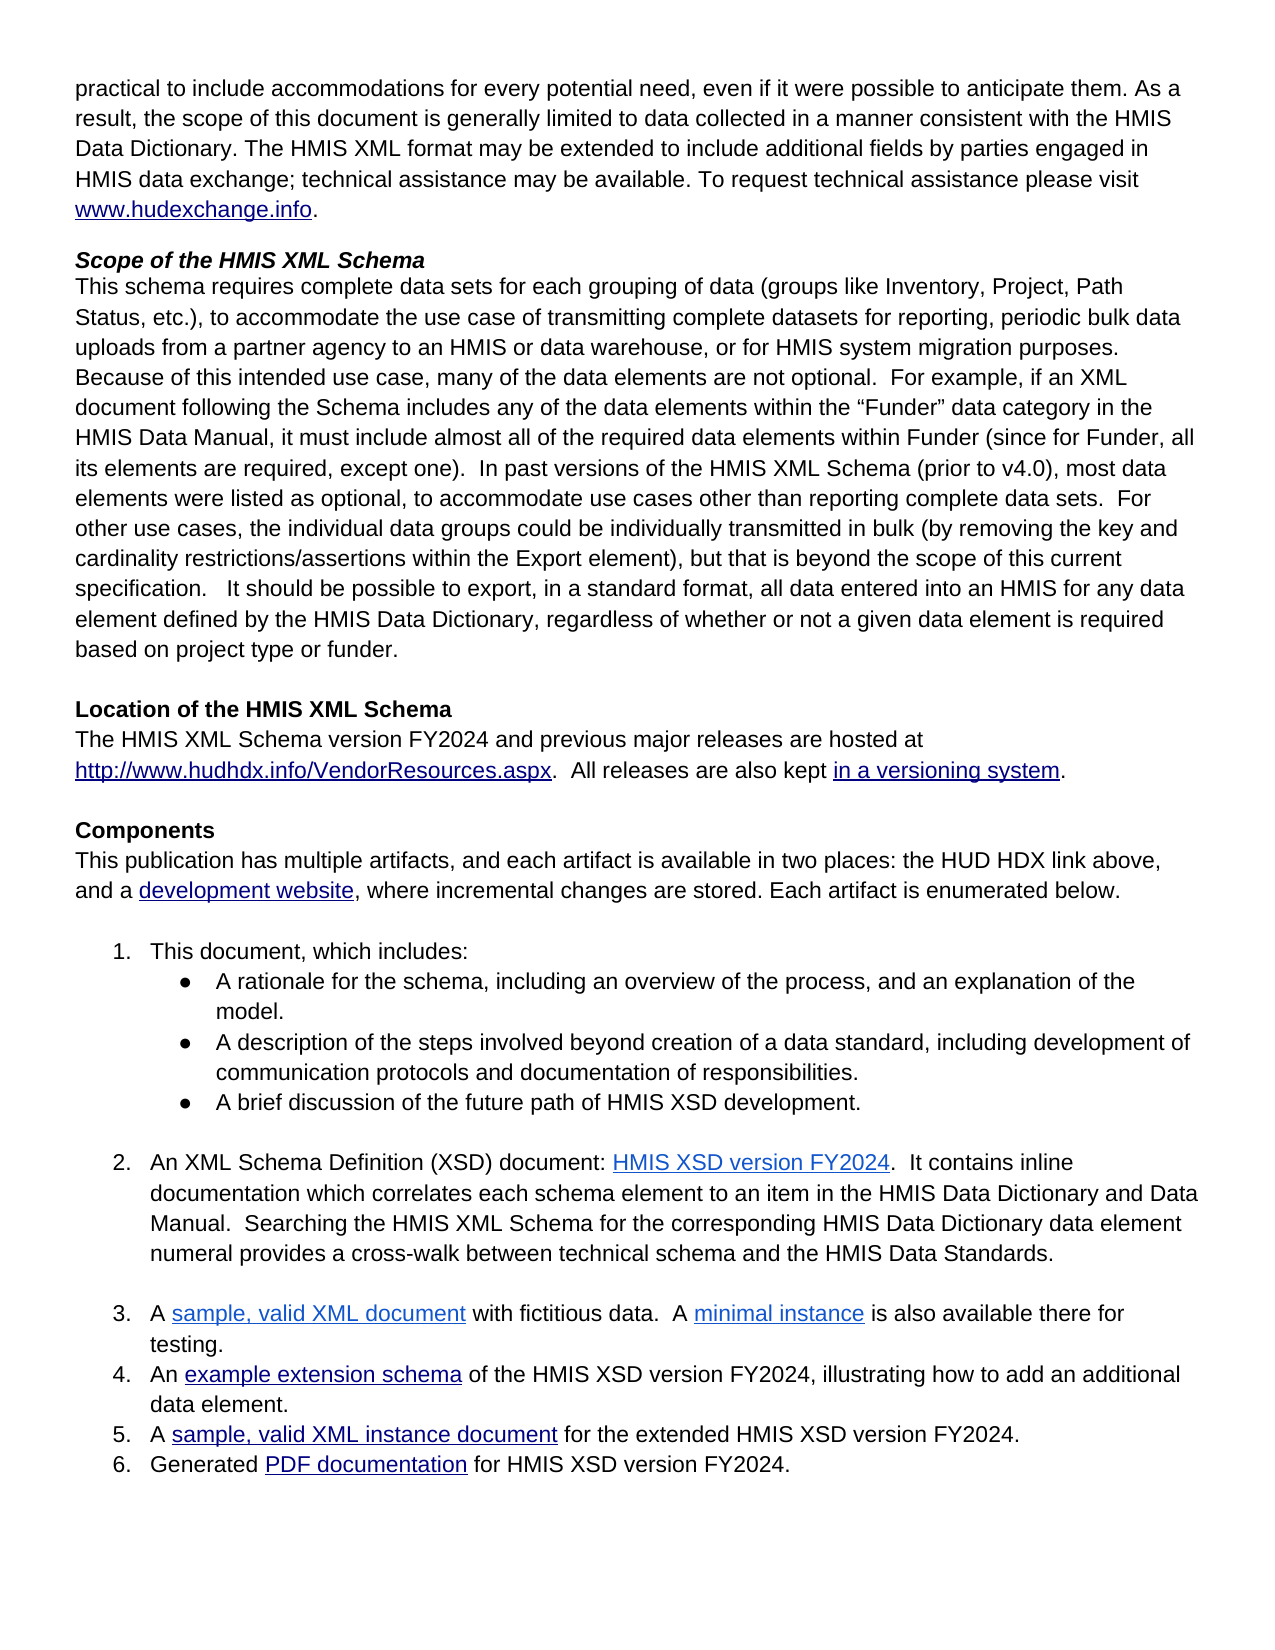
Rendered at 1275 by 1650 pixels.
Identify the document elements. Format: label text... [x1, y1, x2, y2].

text This publication has multiple artifacts, and each artifact is available in two places: the HUD HDX link above, and a development website, where incremental changes are stored. Each artifact is enumerated below. [75, 847, 1200, 904]
list A sample, valid XML document with fictitious data. A minimal instance is also available there for testing. [112, 1300, 1200, 1357]
subtitle Scope of the HMIS XML Schema [75, 247, 1200, 273]
text practical to include accommodations for every potential need, even if it were possible to anticipate them. As a result, the scope of this document is generally limited to data collected in a manner consistent with the HMIS Data Dictionary. The HMIS XML format may be extended to include additional fields by parties engaged in HMIS data exchange; technical assistance may be available. To request technical assistance please visit www.hudexchange.info. [75, 75, 1200, 222]
list A brief discussion of the future path of HMIS XSD development. [178, 1089, 1200, 1145]
list An example extension schema of the HMIS XSD version FY2024, illustrating how to add an additional data element. [112, 1361, 1200, 1417]
subtitle Location of the HMIS XML Schema [75, 696, 1200, 722]
list A description of the steps involved beyond creation of a data standard, including development of communication protocols and documentation of responsibilities. [178, 1028, 1200, 1085]
list An XML Schema Definition (XSD) document: HMIS XSD version FY2024. It contains inline documentation which correlates each schema element to an item in the HMIS Data Dictionary and Data Manual. Searching the HMIS XML Schema for the corresponding HMIS Data Dictionary data element numeral provides a cross-walk between technical schema and the HMIS Data Standards. [112, 1149, 1200, 1296]
text This schema requires complete data sets for each grouping of data (groups like Inventory, Project, Path Status, etc.), to accommodate the use case of transmitting complete datasets for reporting, periodic bulk data uploads from a partner agency to an HMIS or data warehouse, or for HMIS system migration purposes. Because of this intended use case, many of the data elements are not optional. For example, if an XML document following the Schema includes any of the data elements within the “Funder” data category in the HMIS Data Manual, it must include almost all of the required data elements within Funder (since for Funder, all its elements are required, except one). In past versions of the HMIS XML Schema (prior to v4.0), most data elements were listed as optional, to accommodate use cases other than reporting complete data sets. For other use cases, the individual data groups could be individually transmitted in bulk (by removing the key and cardinality restrictions/assertions within the Export element), but that is beyond the scope of this current specification. It should be possible to export, in a standard format, all data entered into an HMIS for any data element defined by the HMIS Data Dictionary, regardless of whether or not a given data element is required based on project type or funder. [75, 273, 1200, 662]
list This document, which includes: [112, 938, 1200, 964]
list Generated PDF documentation for HMIS XSD version FY2024. [112, 1451, 1200, 1478]
text The HMIS XML Schema version FY2024 and previous major releases are hosted at http://www.hudhdx.info/VendorResources.aspx. All releases are also kept in a versioning system. [75, 726, 1200, 783]
list A sample, valid XML instance document for the extended HMIS XSD version FY2024. [112, 1421, 1200, 1447]
list A rationale for the schema, including an overview of the process, and an explanation of the model. [178, 968, 1200, 1024]
subtitle Components [75, 817, 1200, 843]
